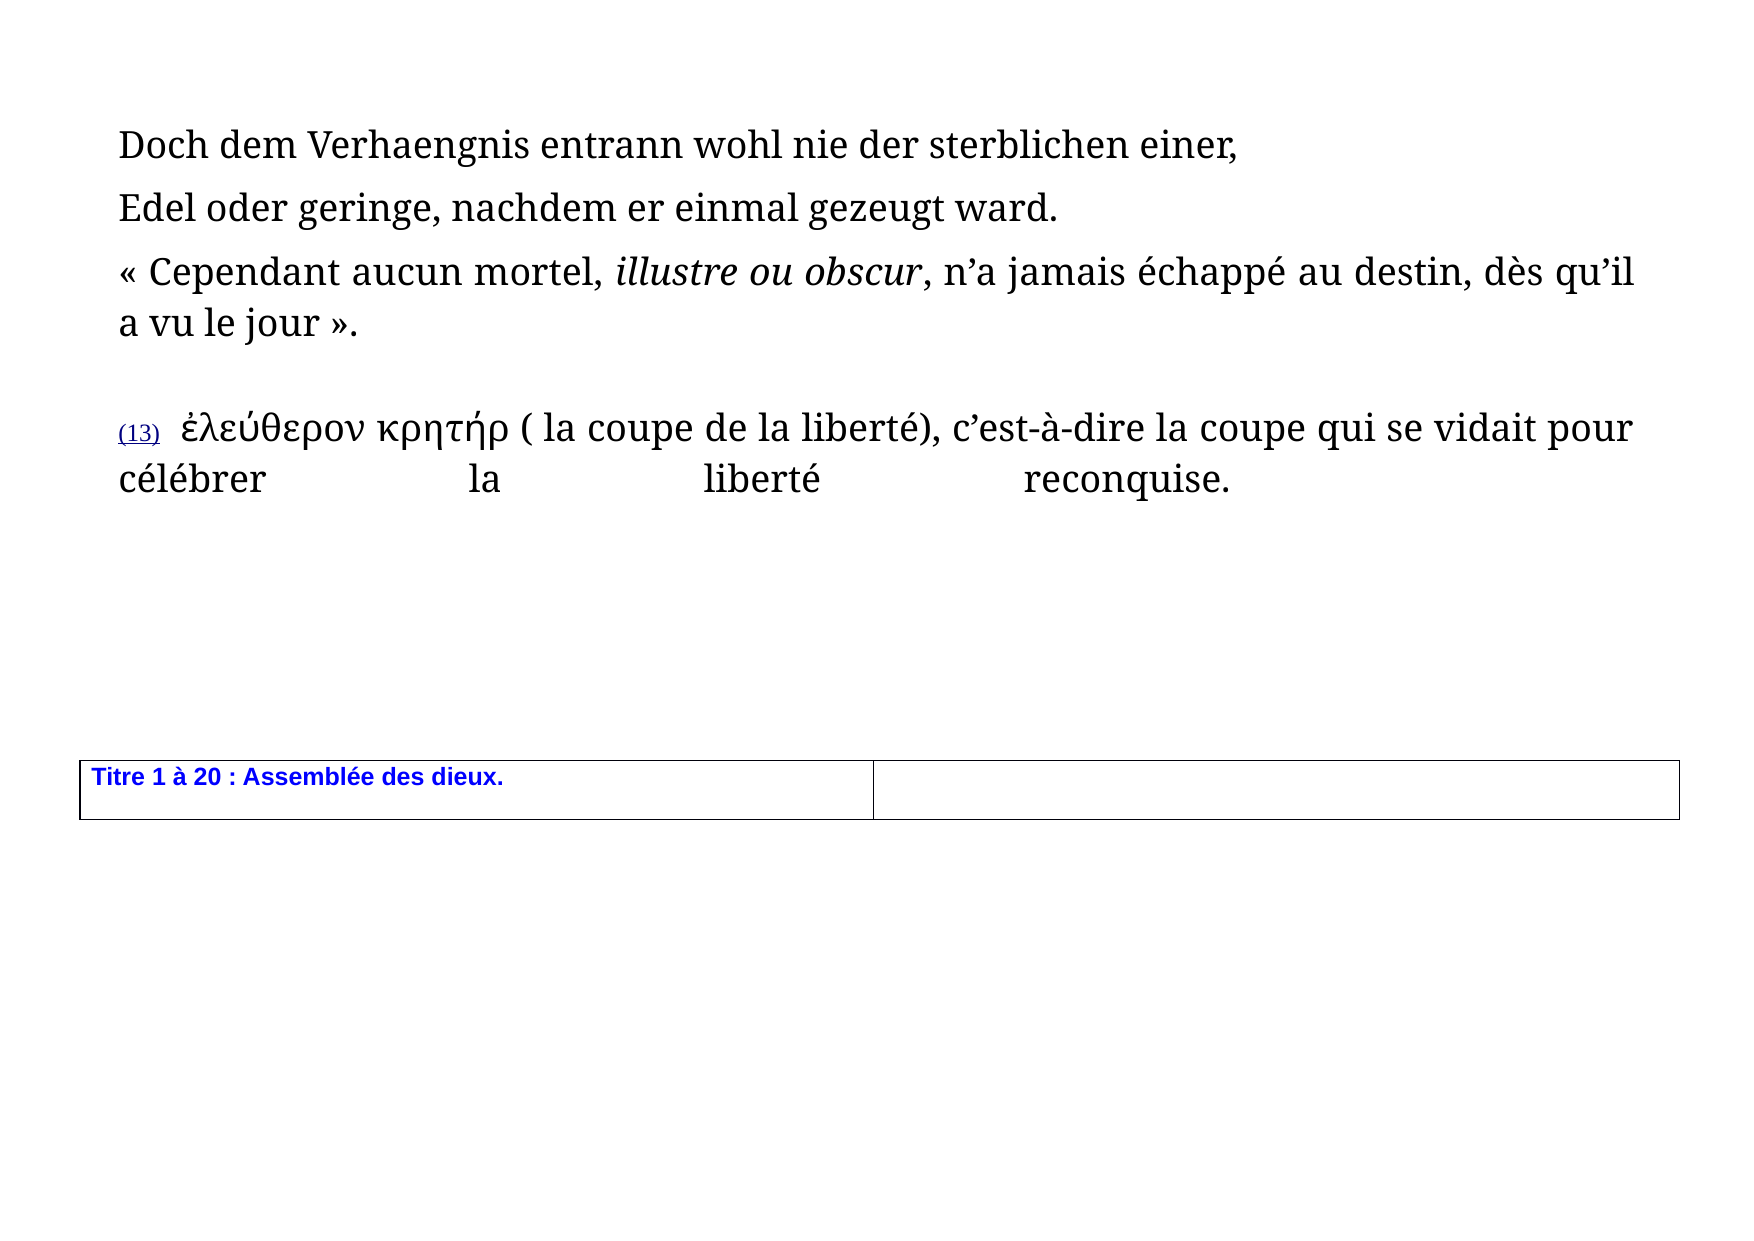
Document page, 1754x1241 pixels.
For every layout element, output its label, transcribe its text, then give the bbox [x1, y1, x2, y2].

text (13) ἐλεύθερον κρητήρ ( la coupe de la liberté), c’est-à-dire la coupe qui se vidait pour célébrer la liberté reconquise. [118, 401, 1636, 532]
table_header Titre 1 à 20 : Assemblée des dieux. [81, 761, 873, 819]
text « Cependant aucun mortel, illustre ou obscur, n’a jamais échappé au destin, dès qu’il a vu le jour ». [118, 245, 1636, 347]
text Edel oder geringe, nachdem er einmal gezeugt ward. [118, 182, 1636, 233]
table_header [874, 761, 1679, 819]
text Doch dem Verhaengnis entrann wohl nie der sterblichen einer, [118, 118, 1636, 169]
